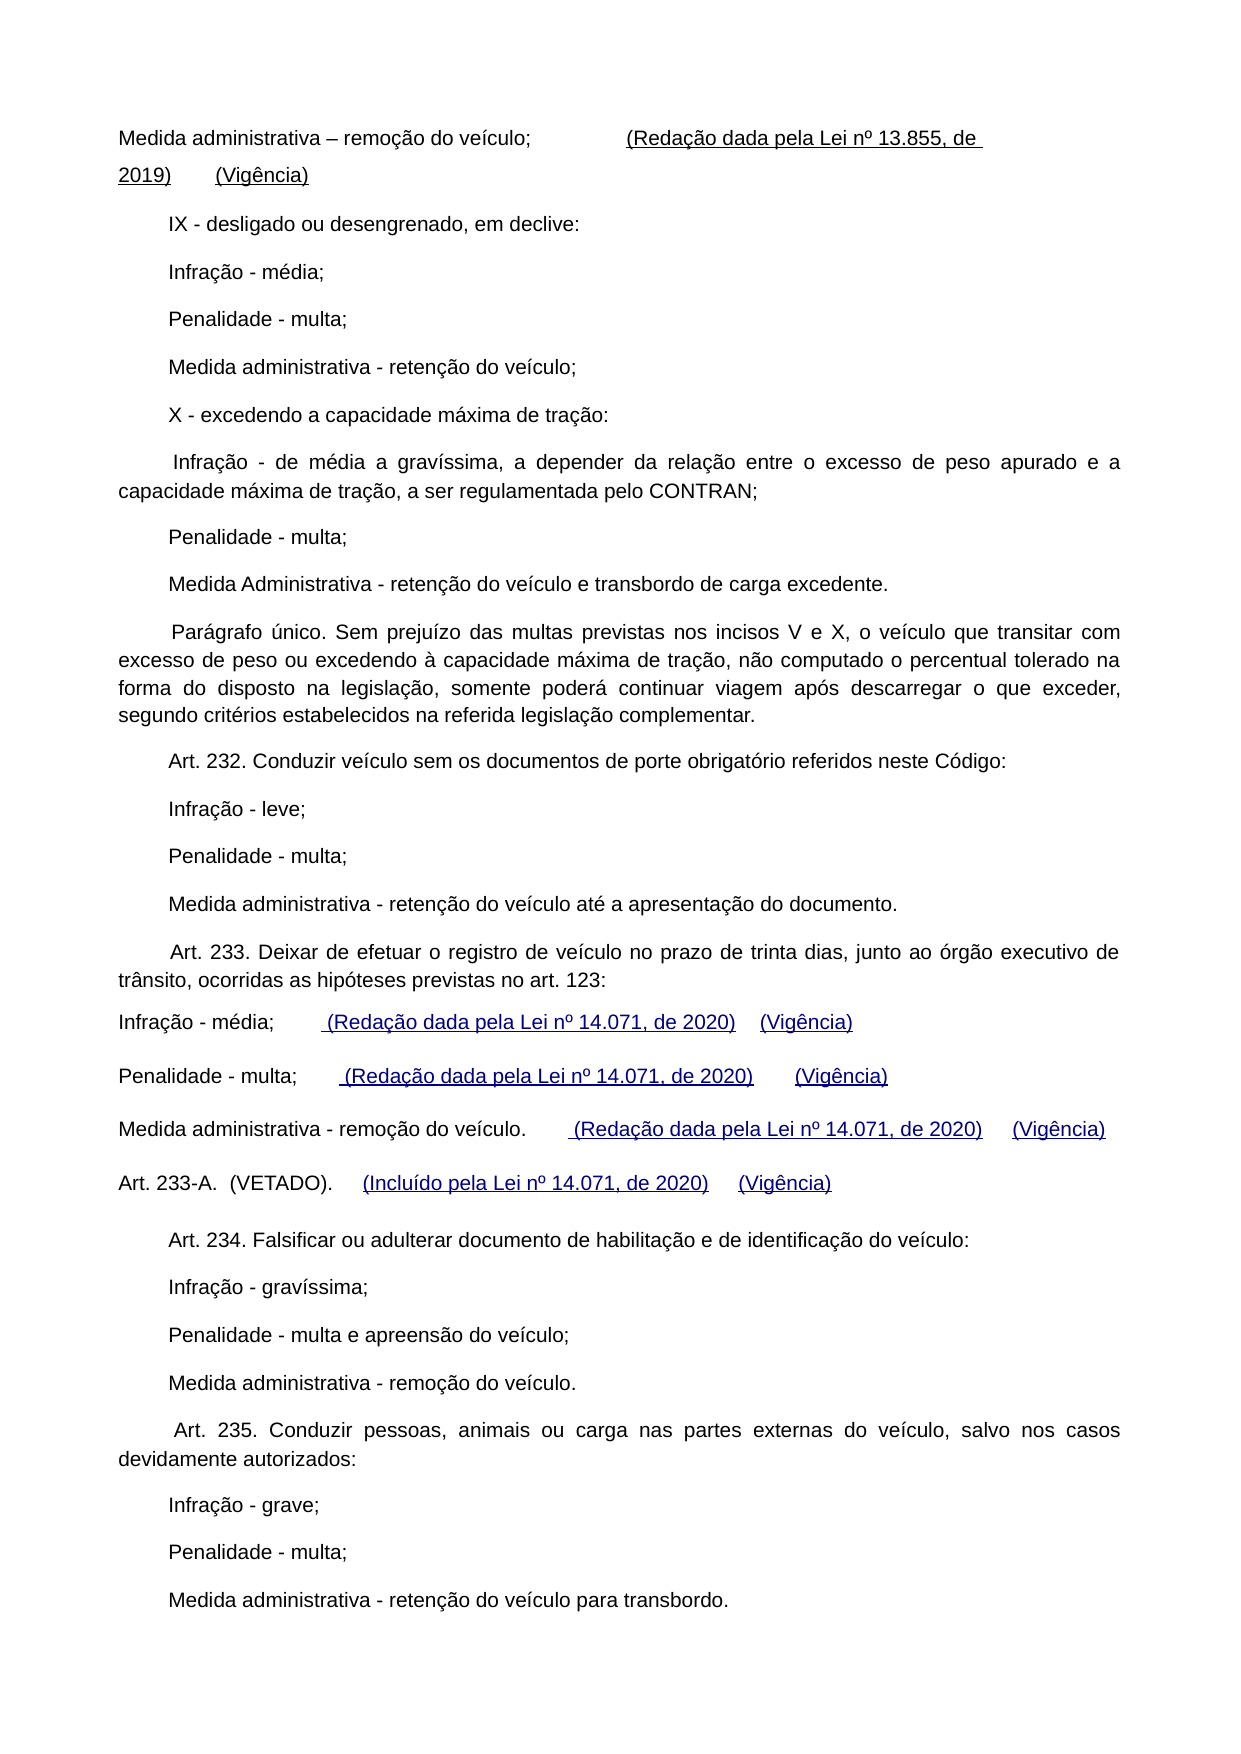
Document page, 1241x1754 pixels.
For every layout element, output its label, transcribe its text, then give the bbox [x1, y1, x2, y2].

text Infração - grave; [118, 1489, 1122, 1517]
text Art. 233. Deixar de efetuar o registro de veículo no prazo de trinta dias, junto ao órgão executivo de trânsito, ocorridas as hipóteses previstas no art. 123: [118, 936, 1122, 992]
text Penalidade - multa; [118, 303, 1122, 332]
text Infração - gravíssima; [118, 1271, 1122, 1300]
text Medida Administrativa - retenção do veículo e transbordo de carga excedente. [118, 568, 1122, 597]
text Medida administrativa – remoção do veículo; (Redação dada pela Lei nº 13.855, de 2019) (Vigência) [118, 118, 1122, 189]
text Medida administrativa - retenção do veículo para transbordo. [118, 1584, 1122, 1613]
text Infração - leve; [118, 793, 1122, 822]
text Penalidade - multa e apreensão do veículo; [118, 1319, 1122, 1348]
text Penalidade - multa; [118, 521, 1122, 549]
text X - excedendo a capacidade máxima de tração: [118, 399, 1122, 427]
text Art. 233-A. (VETADO). (Incluído pela Lei nº 14.071, de 2020) (Vigência) [118, 1170, 1122, 1194]
text Art. 234. Falsificar ou adulterar documento de habilitação e de identificação do veículo: [118, 1224, 1122, 1253]
text Medida administrativa - retenção do veículo; [118, 351, 1122, 380]
text Medida administrativa - retenção do veículo até a apresentação do documento. [118, 888, 1122, 917]
text Infração - média; [118, 256, 1122, 285]
text Penalidade - multa; [118, 841, 1122, 869]
text Parágrafo único. Sem prejuízo das multas previstas nos incisos V e X, o veículo que transitar com excesso de peso ou excedendo à capacidade máxima de tração, não computado o percentual tolerado na forma do disposto na legislação, somente poderá continuar viagem após descarregar o que exceder, segundo critérios estabelecidos na referida legislação complementar. [118, 616, 1122, 727]
text IX - desligado ou desengrenado, em declive: [118, 208, 1122, 237]
text Penalidade - multa; [118, 1536, 1122, 1565]
text Penalidade - multa; (Redação dada pela Lei nº 14.071, de 2020) (Vigência) [118, 1063, 1122, 1087]
text Medida administrativa - remoção do veículo. (Redação dada pela Lei nº 14.071, de 2020) (Vigência) [118, 1117, 1122, 1141]
text Art. 232. Conduzir veículo sem os documentos de porte obrigatório referidos neste Código: [118, 745, 1122, 774]
text Medida administrativa - remoção do veículo. [118, 1367, 1122, 1395]
text Infração - de média a gravíssima, a depender da relação entre o excesso de peso apurado e a capacidade máxima de tração, a ser regulamentada pelo CONTRAN; [118, 446, 1122, 503]
text Art. 235. Conduzir pessoas, animais ou carga nas partes externas do veículo, salvo nos casos devidamente autorizados: [118, 1414, 1122, 1471]
text Infração - média; (Redação dada pela Lei nº 14.071, de 2020) (Vigência) [118, 1010, 1122, 1034]
